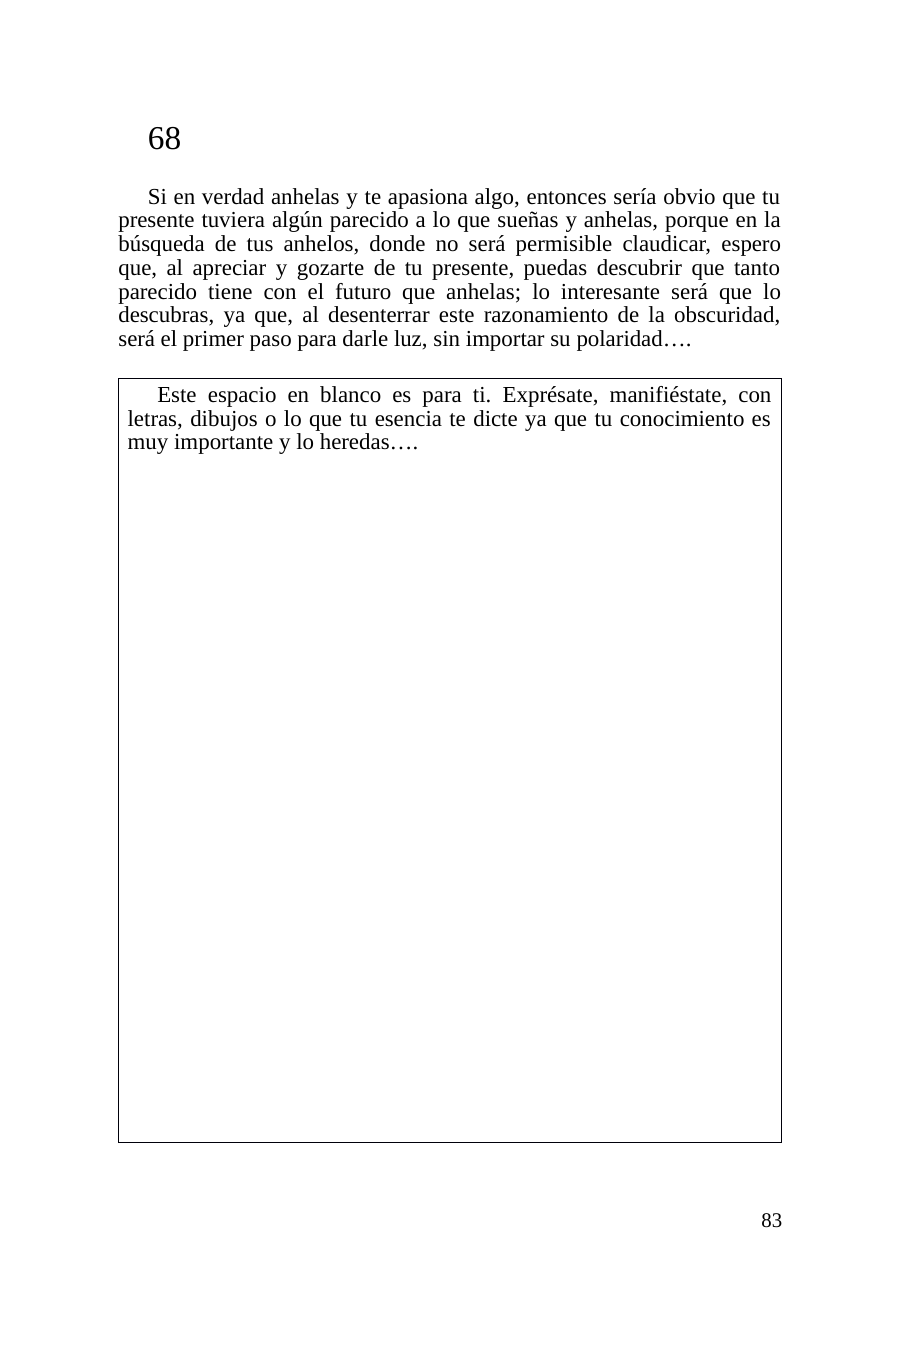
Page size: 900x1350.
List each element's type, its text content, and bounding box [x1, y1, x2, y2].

text Si en verdad anhelas y te apasiona algo, entonces sería obvio que tu presente tuviera algún parecido a lo que sueñas y anhelas, porque en la búsqueda de tus anhelos, donde no será permisible claudicar, espero que, al apreciar y gozarte de tu presente, puedas descubrir que tanto parecido tiene con el futuro que anhelas; lo interesante será que lo descubras, ya que, al desenterrar este razonamiento de la obscuridad, será el primer paso para darle luz, sin importar su polaridad…. [118, 183, 782, 352]
text 68 [118, 118, 782, 156]
text Este espacio en blanco es para ti. Exprésate, manifiéstate, con letras, dibujos o lo que tu esencia te dicte ya que tu conocimiento es muy importante y lo heredas…. [119, 379, 781, 455]
